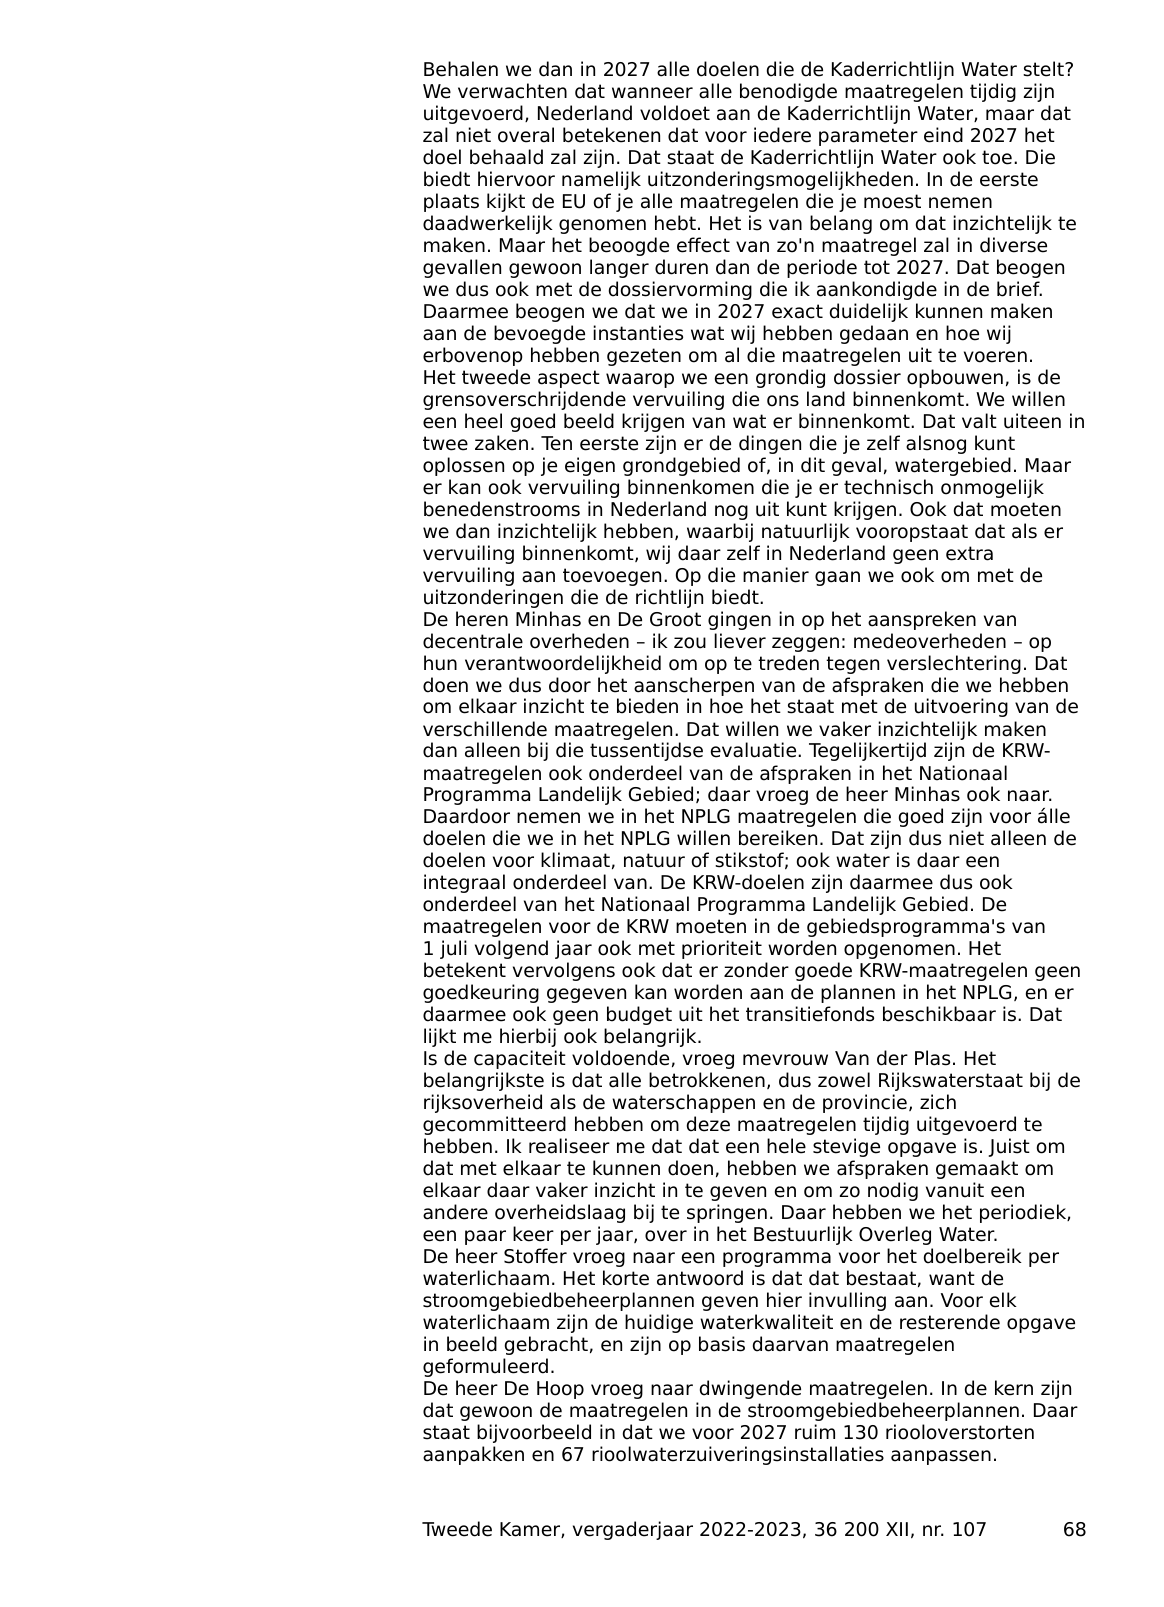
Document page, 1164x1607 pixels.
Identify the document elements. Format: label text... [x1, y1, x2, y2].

text Het tweede aspect waarop we een grondig dossier opbouwen, is de grensoverschrijdende vervuiling die ons land binnenkomt. We willen een heel goed beeld krijgen van wat er binnenkomt. Dat valt uiteen in twee zaken. Ten eerste zijn er de dingen die je zelf alsnog kunt oplossen op je eigen grondgebied of, in dit geval, watergebied. Maar er kan ook vervuiling binnenkomen die je er technisch onmogelijk benedenstrooms in Nederland nog uit kunt krijgen. Ook dat moeten we dan inzichtelijk hebben, waarbij natuurlijk vooropstaat dat als er vervuiling binnenkomt, wij daar zelf in Nederland geen extra vervuiling aan toevoegen. Op die manier gaan we ook om met de uitzonderingen die de richtlijn biedt. [422, 367, 1087, 608]
text Behalen we dan in 2027 alle doelen die de Kaderrichtlijn Water stelt? We verwachten dat wanneer alle benodigde maatregelen tijdig zijn uitgevoerd, Nederland voldoet aan de Kaderrichtlijn Water, maar dat zal niet overal betekenen dat voor iedere parameter eind 2027 het doel behaald zal zijn. Dat staat de Kaderrichtlijn Water ook toe. Die biedt hiervoor namelijk uitzonderingsmogelijkheden. In de eerste plaats kijkt de EU of je alle maatregelen die je moest nemen daadwerkelijk genomen hebt. Het is van belang om dat inzichtelijk te maken. Maar het beoogde effect van zo'n maatregel zal in diverse gevallen gewoon langer duren dan de periode tot 2027. Dat beogen we dus ook met de dossiervorming die ik aankondigde in de brief. Daarmee beogen we dat we in 2027 exact duidelijk kunnen maken aan de bevoegde instanties wat wij hebben gedaan en hoe wij erbovenop hebben gezeten om al die maatregelen uit te voeren. [422, 59, 1087, 367]
text De heer De Hoop vroeg naar dwingende maatregelen. In de kern zijn dat gewoon de maatregelen in de stroomgebiedbeheerplannen. Daar staat bijvoorbeeld in dat we voor 2027 ruim 130 riooloverstorten aanpakken en 67 rioolwaterzuiveringsinstallaties aanpassen. [422, 1378, 1087, 1466]
text Is de capaciteit voldoende, vroeg mevrouw Van der Plas. Het belangrijkste is dat alle betrokkenen, dus zowel Rijkswaterstaat bij de rijksoverheid als de waterschappen en de provincie, zich gecommitteerd hebben om deze maatregelen tijdig uitgevoerd te hebben. Ik realiseer me dat dat een hele stevige opgave is. Juist om dat met elkaar te kunnen doen, hebben we afspraken gemaakt om elkaar daar vaker inzicht in te geven en om zo nodig vanuit een andere overheidslaag bij te springen. Daar hebben we het periodiek, een paar keer per jaar, over in het Bestuurlijk Overleg Water. [422, 1048, 1087, 1246]
text De heren Minhas en De Groot gingen in op het aanspreken van decentrale overheden – ik zou liever zeggen: medeoverheden – op hun verantwoordelijkheid om op te treden tegen verslechtering. Dat doen we dus door het aanscherpen van de afspraken die we hebben om elkaar inzicht te bieden in hoe het staat met de uitvoering van de verschillende maatregelen. Dat willen we vaker inzichtelijk maken dan alleen bij die tussentijdse evaluatie. Tegelijkertijd zijn de KRW-maatregelen ook onderdeel van de afspraken in het Nationaal Programma Landelijk Gebied; daar vroeg de heer Minhas ook naar. Daardoor nemen we in het NPLG maatregelen die goed zijn voor álle doelen die we in het NPLG willen bereiken. Dat zijn dus niet alleen de doelen voor klimaat, natuur of stikstof; ook water is daar een integraal onderdeel van. De KRW-doelen zijn daarmee dus ook onderdeel van het Nationaal Programma Landelijk Gebied. De maatregelen voor de KRW moeten in de gebiedsprogramma's van 1 juli volgend jaar ook met prioriteit worden opgenomen. Het betekent vervolgens ook dat er zonder goede KRW-maatregelen geen goedkeuring gegeven kan worden aan de plannen in het NPLG, en er daarmee ook geen budget uit het transitiefonds beschikbaar is. Dat lijkt me hierbij ook belangrijk. [422, 608, 1087, 1048]
text De heer Stoffer vroeg naar een programma voor het doelbereik per waterlichaam. Het korte antwoord is dat dat bestaat, want de stroomgebiedbeheerplannen geven hier invulling aan. Voor elk waterlichaam zijn de huidige waterkwaliteit en de resterende opgave in beeld gebracht, en zijn op basis daarvan maatregelen geformuleerd. [422, 1246, 1087, 1378]
